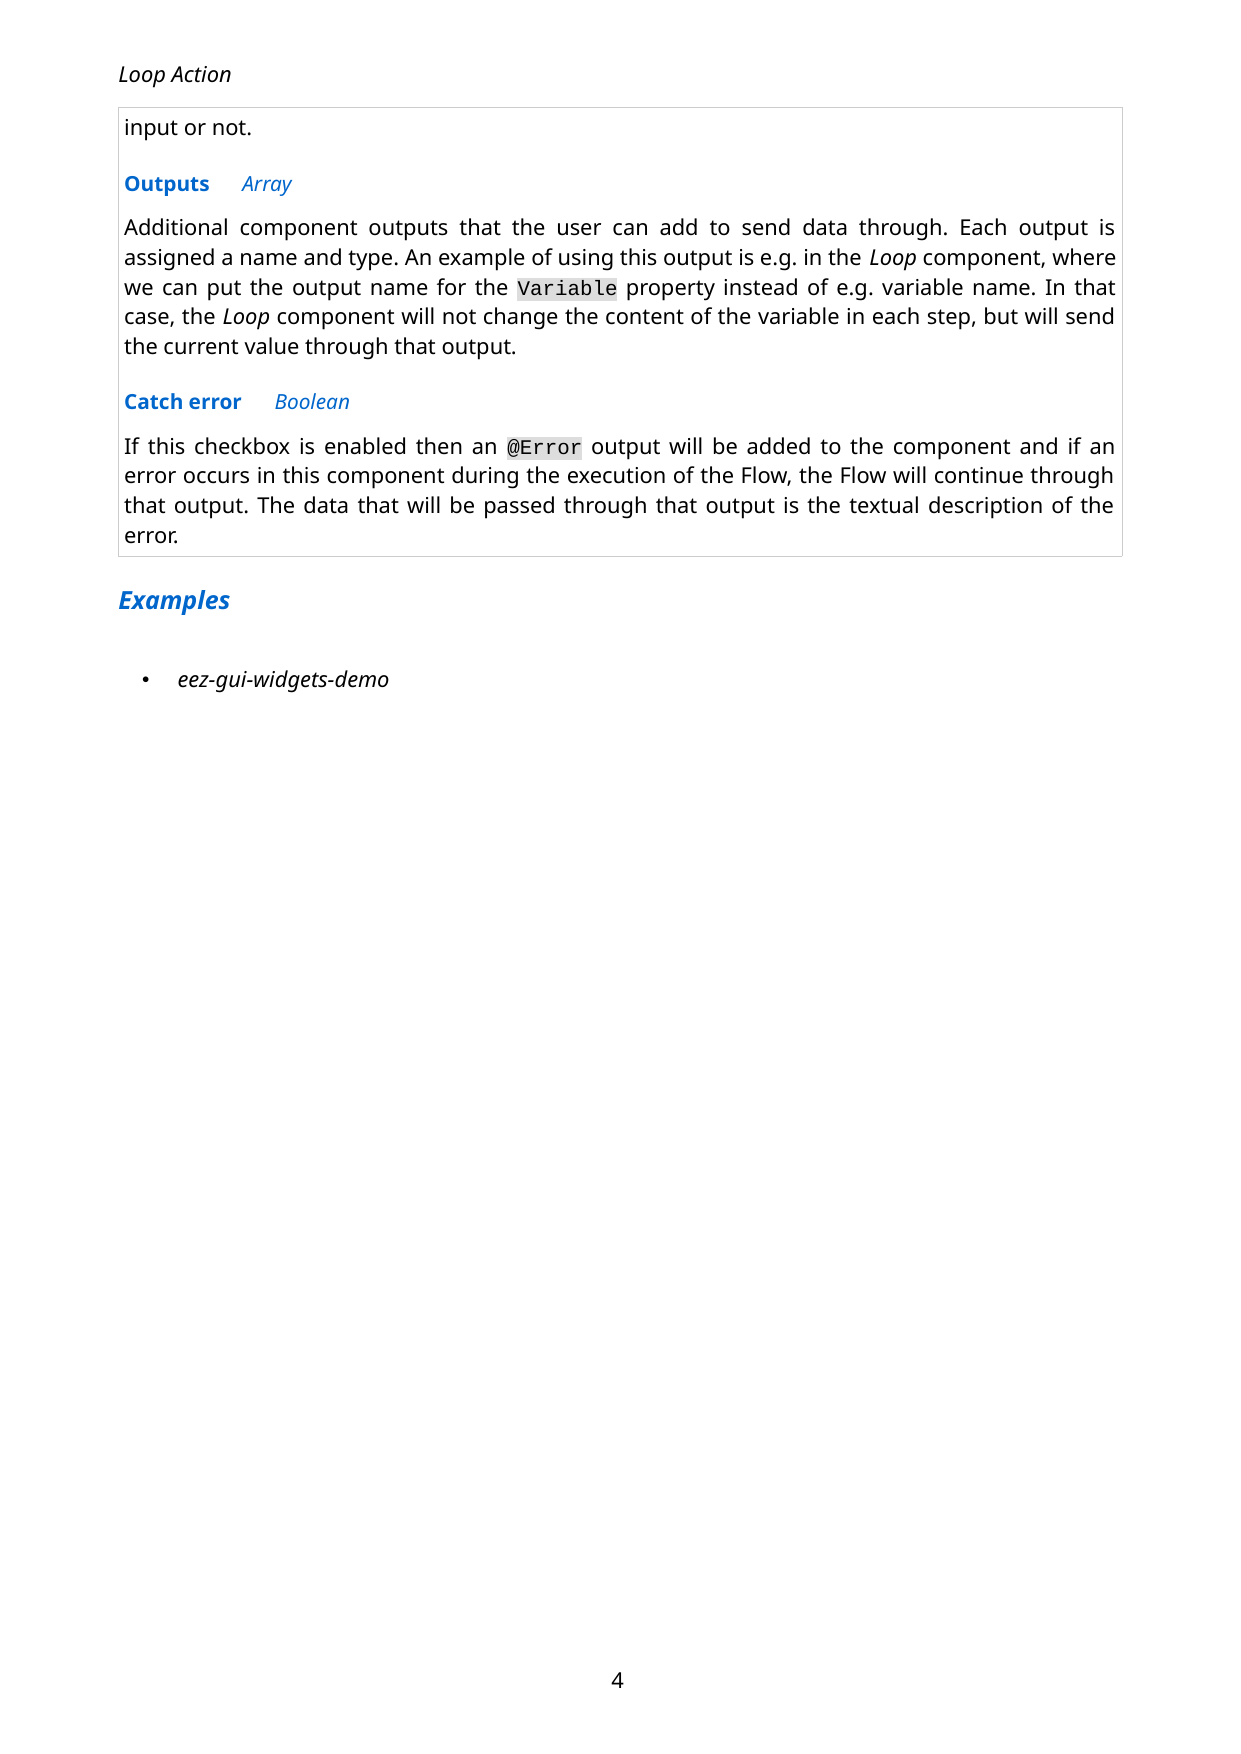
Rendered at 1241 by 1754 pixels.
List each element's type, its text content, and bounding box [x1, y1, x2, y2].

subtitle Examples [118, 582, 1122, 616]
table_cell input or not. Outputs Array Additional component outputs that the user can add to send data through. Each output is assigned a name and type. An example of using this output is e.g. in the Loop component, where we can put the output name for the Variable property instead of e.g. variable name. In that case, the Loop component will not change the content of the variable in each step, but will send the current value through that output. Catch error Boolean If this checkbox is enabled then an @Error output will be added to the component and if an error occurs in this component during the execution of the Flow, the Flow will continue through that output. The data that will be passed through that output is the textual description of the error. [119, 108, 1122, 556]
list eez-gui-widgets-demo [142, 664, 1110, 694]
